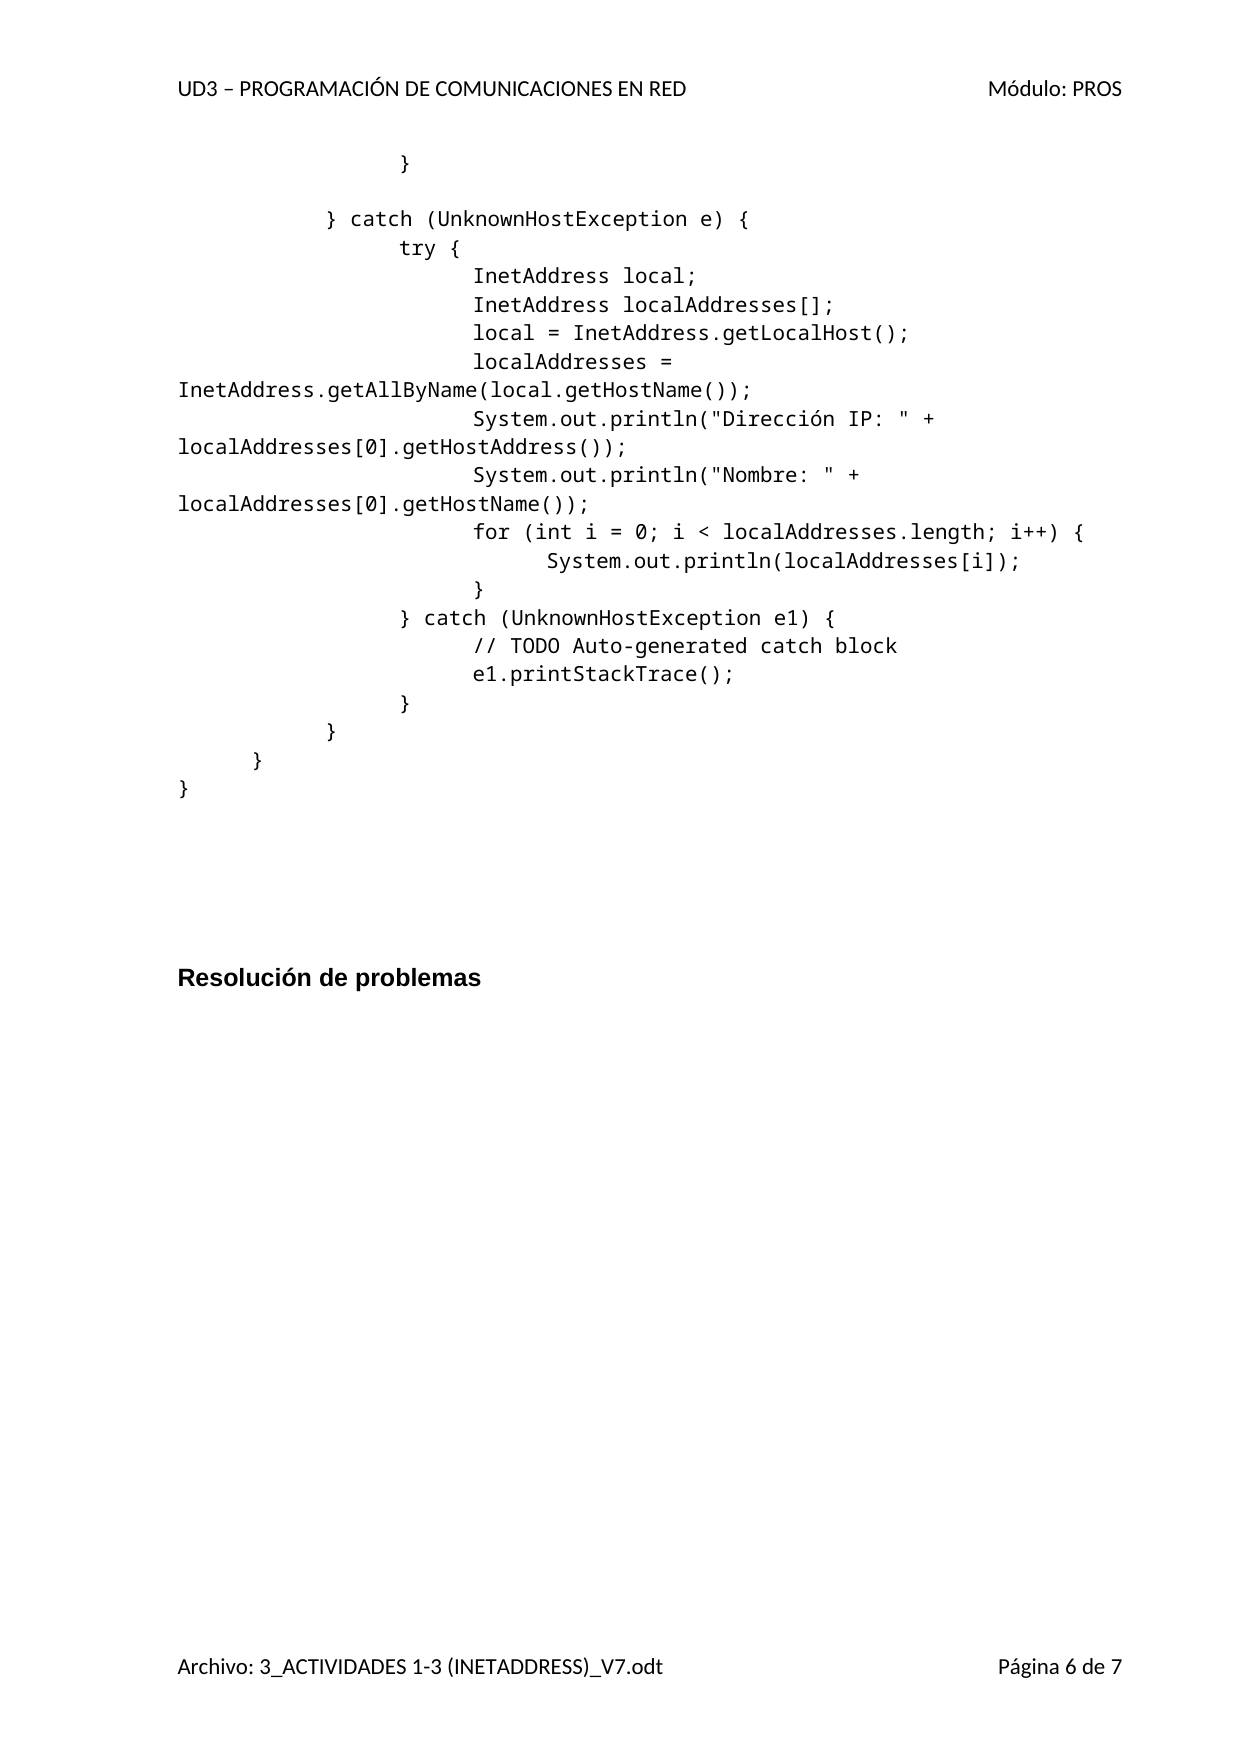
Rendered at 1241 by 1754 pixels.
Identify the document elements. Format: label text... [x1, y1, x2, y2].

text Resolución de problemas [177, 963, 1122, 991]
text System.out.println(localAddresses[i]); [177, 546, 1122, 574]
text } [177, 745, 1122, 773]
text } [177, 773, 1122, 802]
text localAddresses = InetAddress.getAllByName(local.getHostName()); [177, 347, 1122, 404]
text e1.printStackTrace(); [177, 659, 1122, 688]
text } [177, 716, 1122, 745]
text System.out.println("Dirección IP: " + localAddresses[0].getHostAddress()); [177, 404, 1122, 461]
text try { [177, 233, 1122, 261]
text } [177, 574, 1122, 603]
text InetAddress local; [177, 261, 1122, 290]
text InetAddress localAddresses[]; [177, 290, 1122, 318]
text for (int i = 0; i < localAddresses.length; i++) { [177, 517, 1122, 546]
text } catch (UnknownHostException e1) { [177, 603, 1122, 631]
text System.out.println("Nombre: " + localAddresses[0].getHostName()); [177, 461, 1122, 517]
text local = InetAddress.getLocalHost(); [177, 318, 1122, 347]
text // TODO Auto-generated catch block [177, 631, 1122, 659]
text } [177, 148, 1122, 176]
text } catch (UnknownHostException e) { [177, 204, 1122, 233]
text } [177, 688, 1122, 716]
